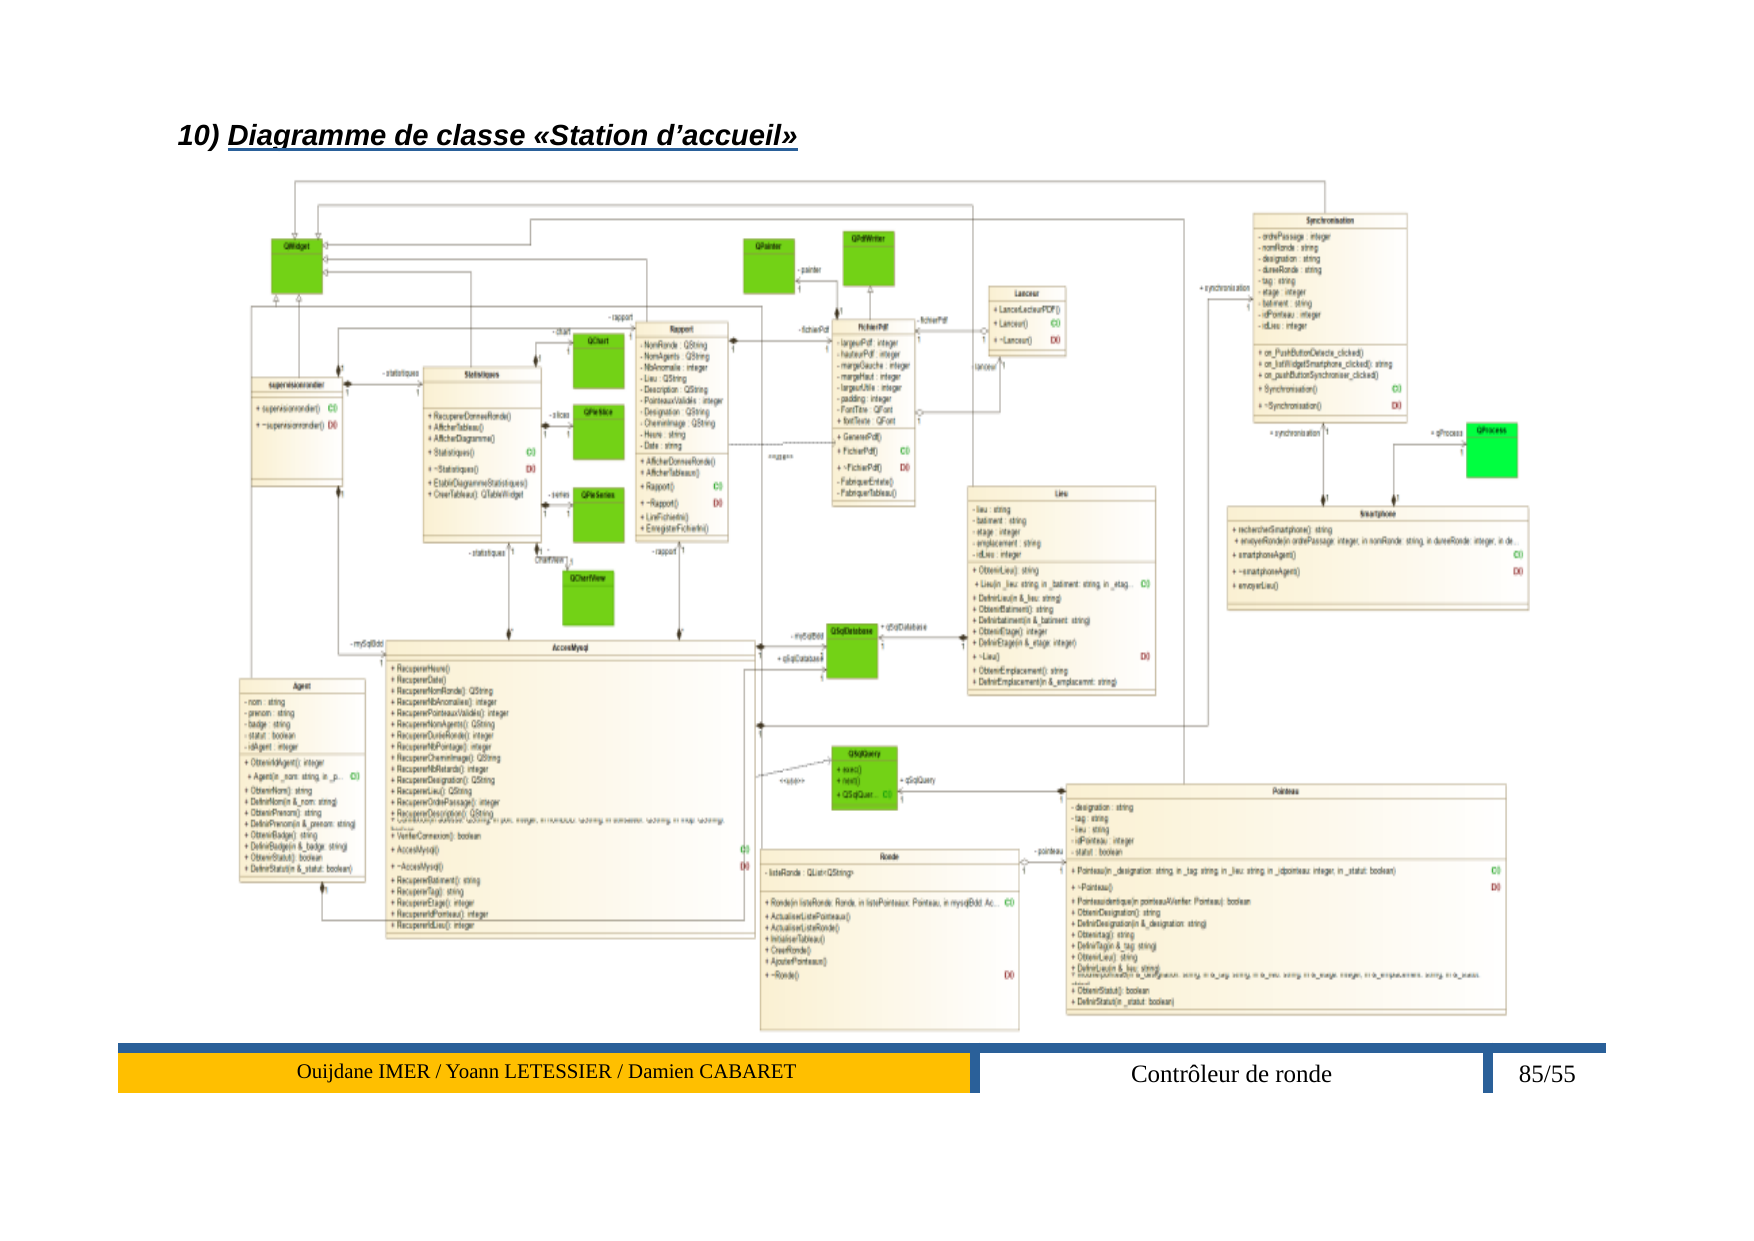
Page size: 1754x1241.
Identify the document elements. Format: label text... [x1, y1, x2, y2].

subtitle Diagramme de classe «Station d’accueil» [118, 118, 1636, 152]
picture [236, 168, 1534, 1038]
